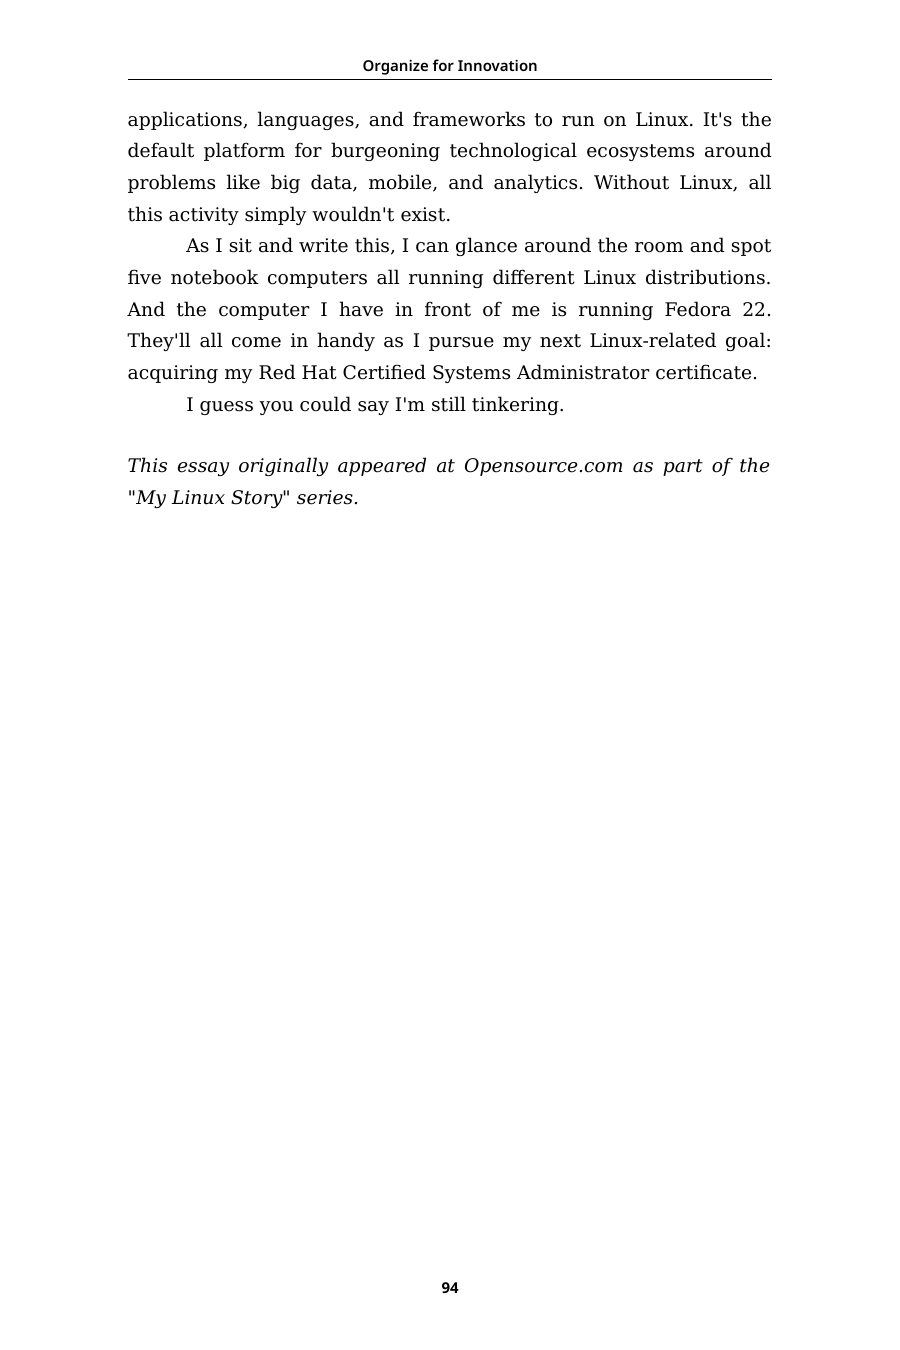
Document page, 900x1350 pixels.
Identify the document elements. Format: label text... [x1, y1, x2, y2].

text applications, languages, and frameworks to run on Linux. It's the default platform for burgeoning technological ecosystems around problems like big data, mobile, and analytics. Without Linux, all this activity simply wouldn't exist. [127, 109, 772, 226]
text I guess you could say I'm still tinkering. [127, 394, 772, 416]
text As I sit and write this, I can glance around the room and spot five notebook computers all running different Linux distributions. And the computer I have in front of me is running Fedora 22. They'll all come in handy as I pursue my next Linux-related goal: acquiring my Red Hat Certified Systems Administrator certificate. [127, 235, 772, 384]
text This essay originally appeared at Opensource.com as part of the "My Linux Story" series. [127, 455, 772, 509]
